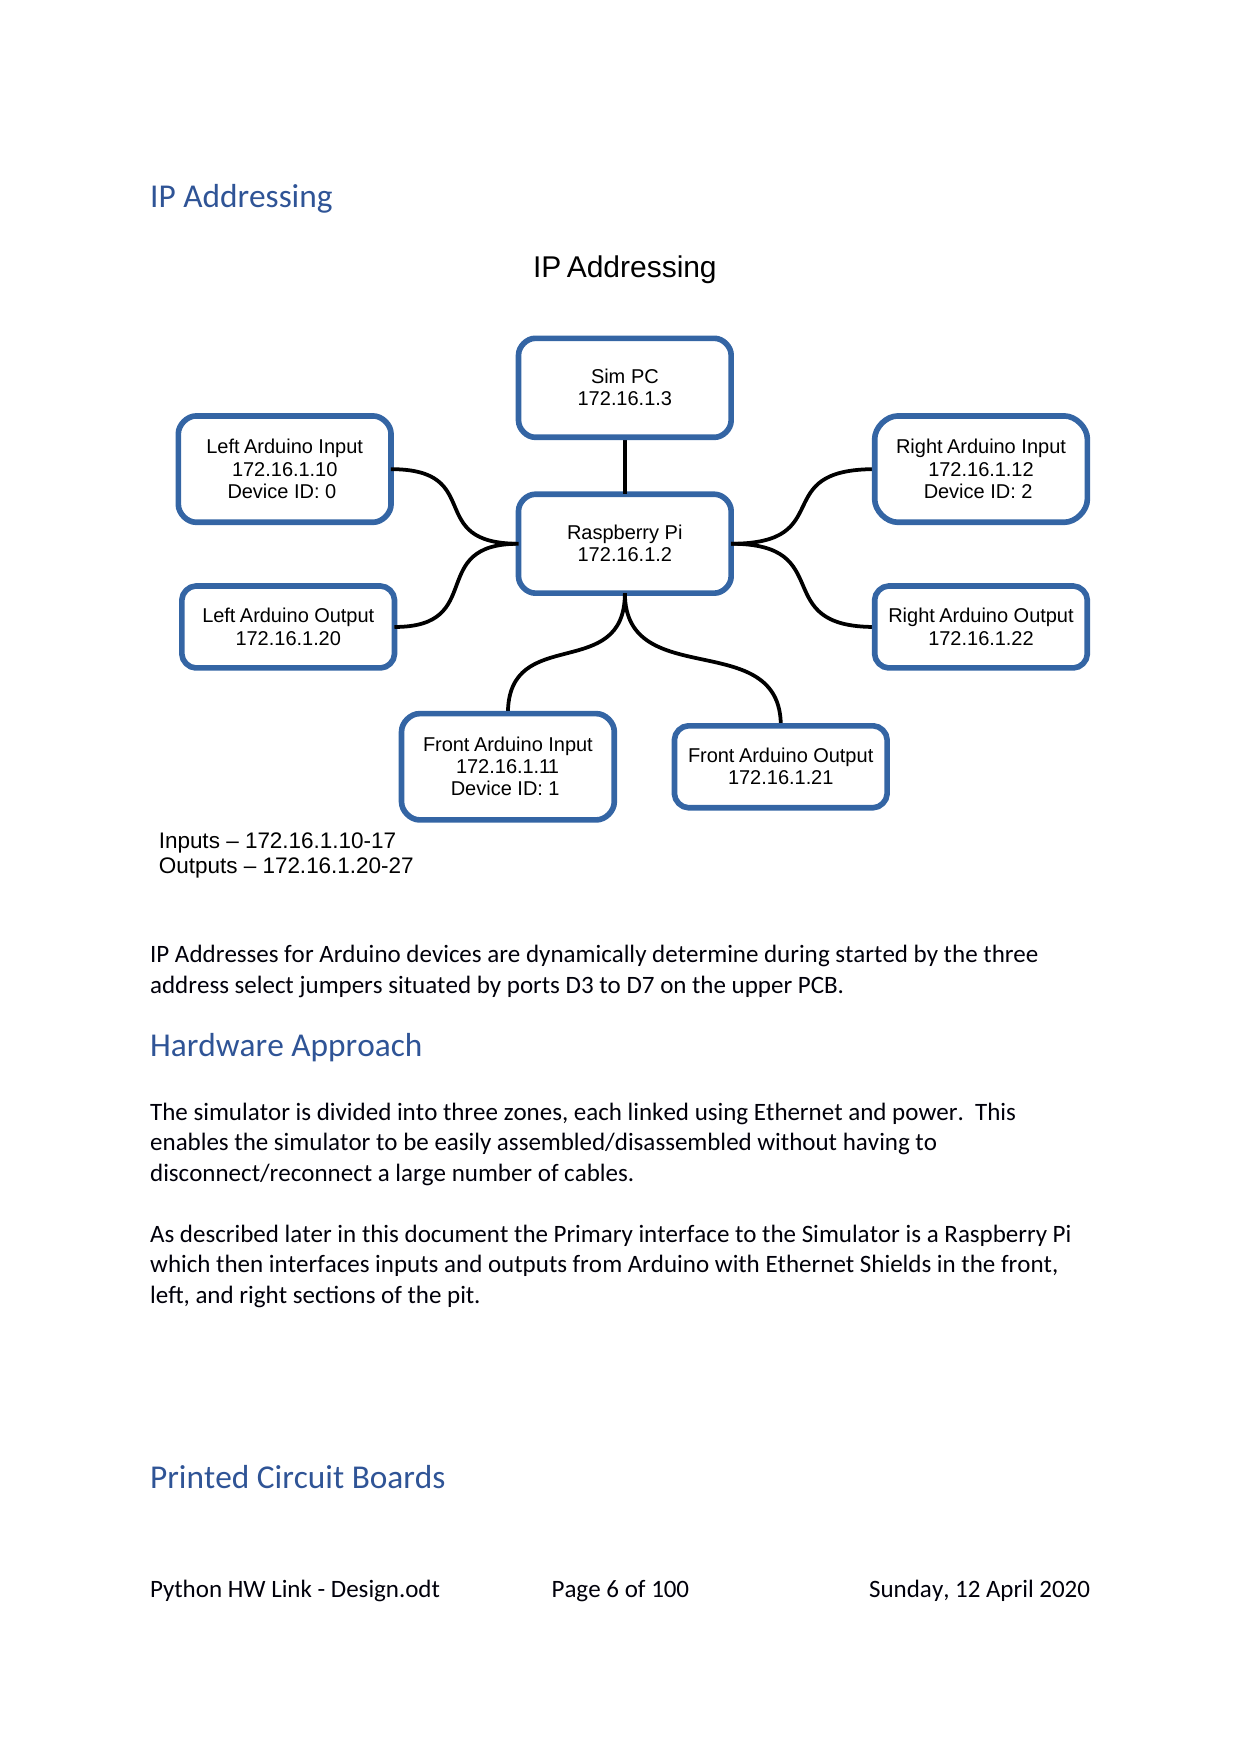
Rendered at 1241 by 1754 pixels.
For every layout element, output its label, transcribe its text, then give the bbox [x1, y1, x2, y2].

text The simulator is divided into three zones, each linked using Ethernet and power. This enables the simulator to be easily assembled/disassembled without having to disconnect/reconnect a large number of cables. [150, 1096, 1090, 1187]
text As described later in this document the Primary interface to the Simulator is a Raspberry Pi which then interfaces inputs and outputs from Arduino with Ethernet Shields in the front, left, and right sections of the pit. [150, 1218, 1090, 1309]
text IP Addresses for Arduino devices are dynamically determine during started by the three address select jumpers situated by ports D3 to D7 on the upper PCB. [150, 938, 1090, 999]
subtitle Printed Circuit Boards [150, 1456, 1090, 1497]
subtitle IP Addressing [150, 175, 1090, 216]
subtitle Hardware Approach [150, 1024, 1090, 1065]
